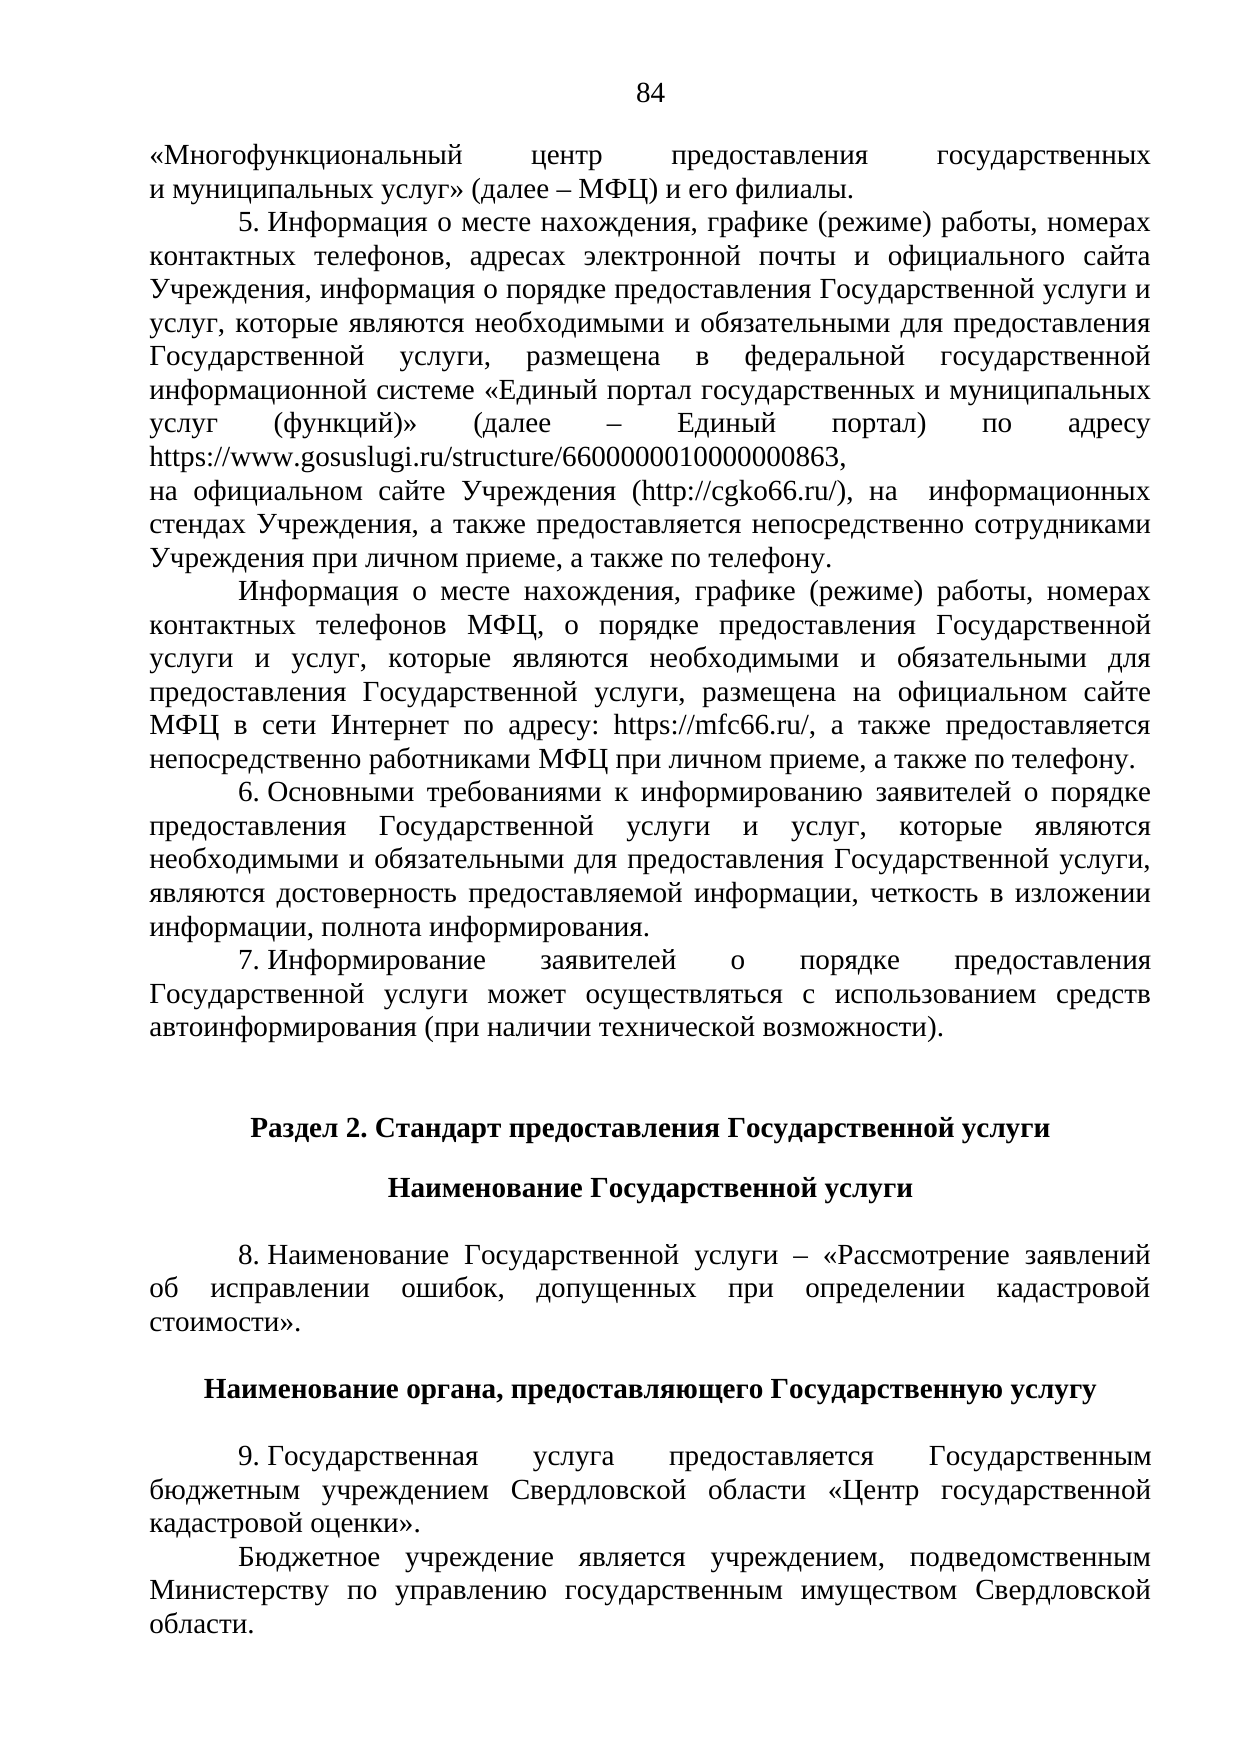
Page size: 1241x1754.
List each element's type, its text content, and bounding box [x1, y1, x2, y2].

text «Многофункциональный центр предоставления государственных и муниципальных услуг» (далее – МФЦ) и его филиалы. [149, 137, 1152, 204]
text 6. Основными требованиями к информированию заявителей о порядке предоставления Государственной услуги и услуг, которые являются необходимыми и обязательными для предоставления Государственной услуги, являются достоверность предоставляемой информации, четкость в изложении информации, полнота информирования. [149, 774, 1152, 942]
text Раздел 2. Стандарт предоставления Государственной услуги [149, 1110, 1152, 1143]
text Бюджетное учреждение является учреждением, подведомственным Министерству по управлению государственным имуществом Свердловской области. [149, 1539, 1152, 1639]
text Информация о месте нахождения, графике (режиме) работы, номерах контактных телефонов МФЦ, о порядке предоставления Государственной услуги и услуг, которые являются необходимыми и обязательными для предоставления Государственной услуги, размещена на официальном сайте МФЦ в сети Интернет по адресу: https://mfc66.ru/, а также предоставляется непосредственно работниками МФЦ при личном приеме, а также по телефону. [149, 573, 1152, 774]
text 7. Информирование заявителей о порядке предоставления Государственной услуги может осуществляться с использованием средств автоинформирования (при наличии технической возможности). [149, 942, 1152, 1043]
text 9. Государственная услуга предоставляется Государственным бюджетным учреждением Свердловской области «Центр государственной кадастровой оценки». [149, 1438, 1152, 1539]
text 8. Наименование Государственной услуги – «Рассмотрение заявлений об исправлении ошибок, допущенных при определении кадастровой стоимости». [149, 1237, 1152, 1338]
text Наименование органа, предоставляющего Государственную услугу [149, 1371, 1152, 1405]
text 5. Информация о месте нахождения, графике (режиме) работы, номерах контактных телефонов, адресах электронной почты и официального сайта Учреждения, информация о порядке предоставления Государственной услуги и услуг, которые являются необходимыми и обязательными для предоставления Государственной услуги, размещена в федеральной государственной информационной системе «Единый портал государственных и муниципальных услуг (функций)» (далее – Единый портал) по адресу https://www.gosuslugi.ru/structure/6600000010000000863, на официальном сайте Учреждения (http://cgko66.ru/), на информационных стендах Учреждения, а также предоставляется непосредственно сотрудниками Учреждения при личном приеме, а также по телефону. [149, 204, 1152, 573]
text Наименование Государственной услуги [149, 1170, 1152, 1203]
